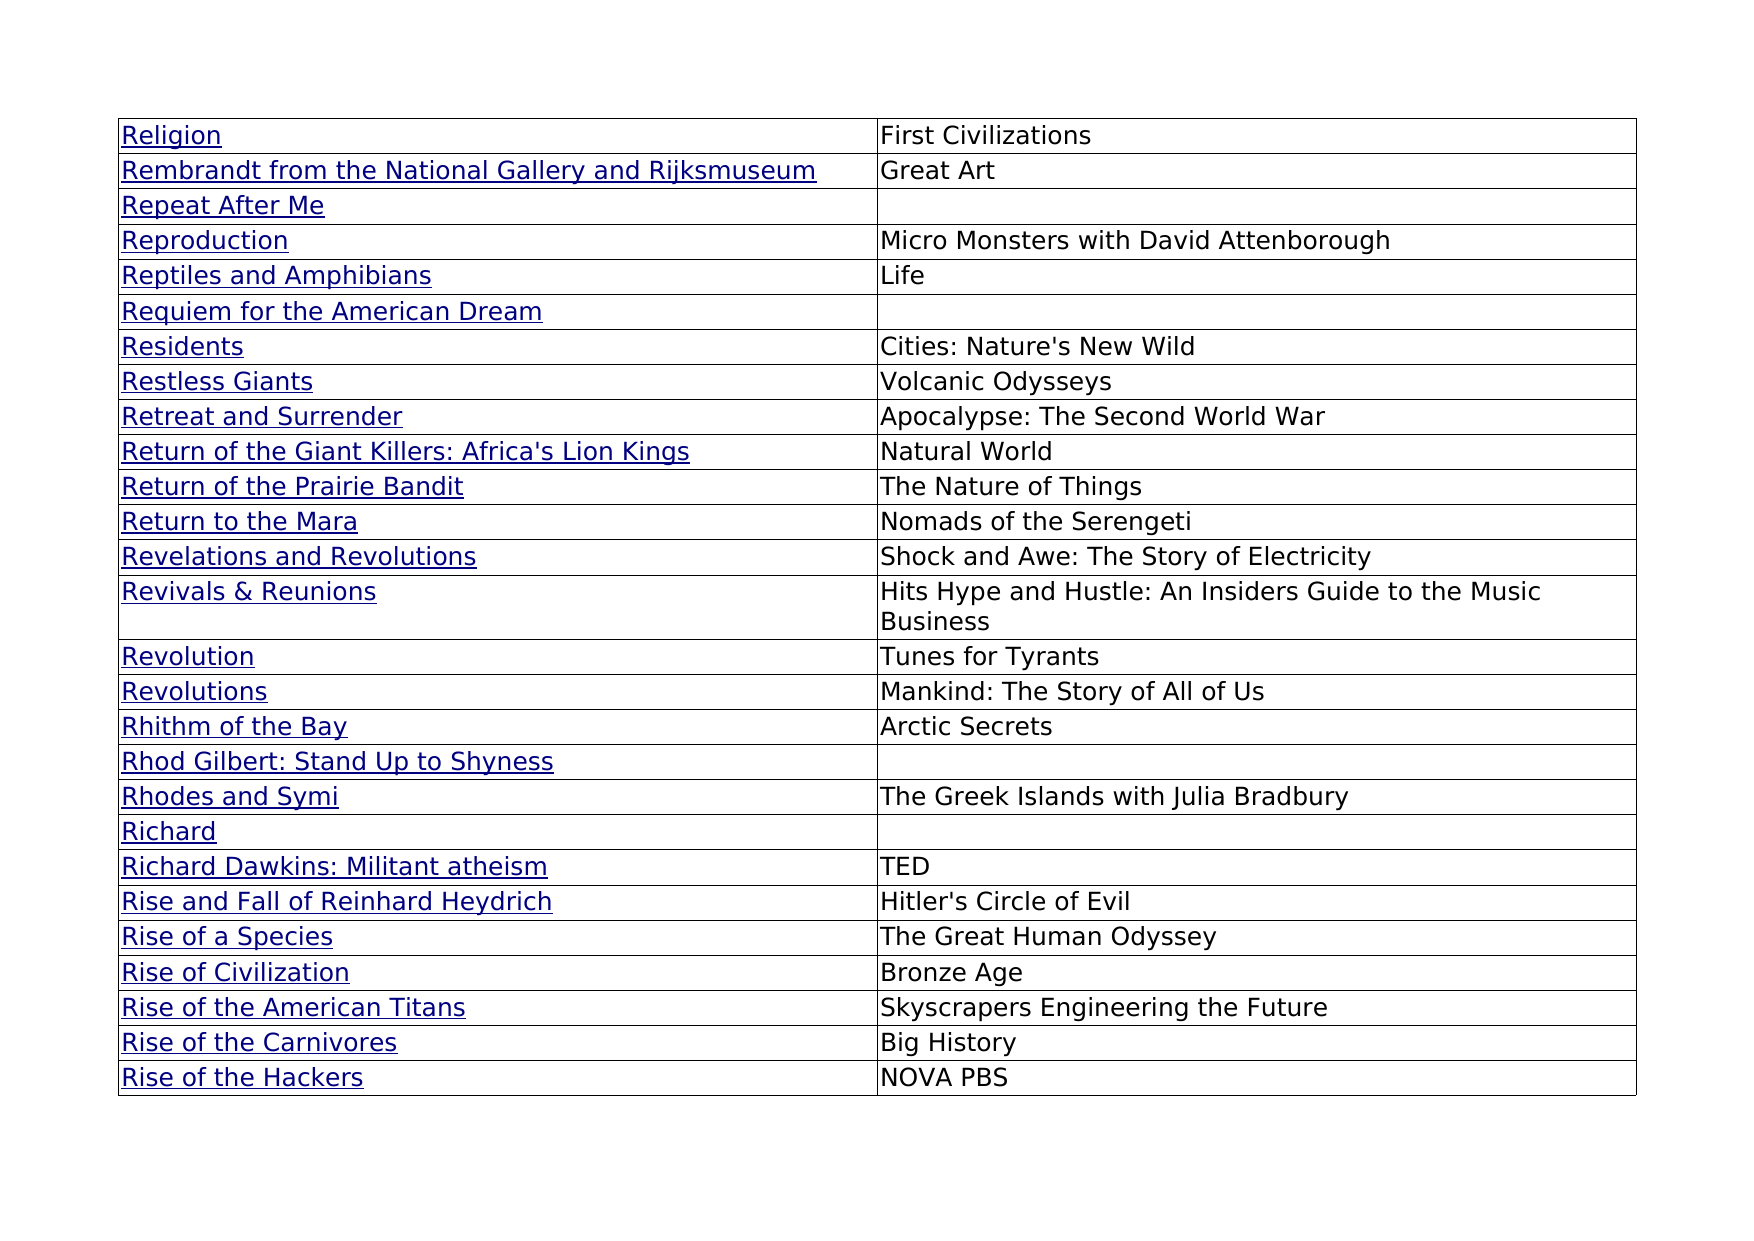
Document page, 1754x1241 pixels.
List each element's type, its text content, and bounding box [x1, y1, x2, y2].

table_cell Rise of a Species [119, 921, 877, 955]
table_cell Rise of the Hackers [119, 1061, 877, 1095]
table_cell Volcanic Odysseys [878, 365, 1636, 399]
table_cell Requiem for the American Dream [119, 295, 877, 329]
table_cell Rise of the American Titans [119, 991, 877, 1025]
table_cell Retreat and Surrender [119, 400, 877, 434]
table_cell Richard [119, 815, 877, 849]
table_cell Hits Hype and Hustle: An Insiders Guide to the Music Business [878, 576, 1636, 639]
table_cell Skyscrapers Engineering the Future [878, 991, 1636, 1025]
table_cell Rise of Civilization [119, 956, 877, 990]
table_cell TED [878, 850, 1636, 884]
table_cell Natural World [878, 435, 1636, 469]
table_cell [878, 815, 1636, 849]
table_cell NOVA PBS [878, 1061, 1636, 1095]
table_cell Revelations and Revolutions [119, 540, 877, 574]
table_cell Return to the Mara [119, 505, 877, 539]
table_cell First Civilizations [878, 119, 1636, 153]
table_cell Return of the Giant Killers: Africa's Lion Kings [119, 435, 877, 469]
table_cell Cities: Nature's New Wild [878, 330, 1636, 364]
table_cell Rembrandt from the National Gallery and Rijksmuseum [119, 154, 877, 188]
table_cell Bronze Age [878, 956, 1636, 990]
table_cell Nomads of the Serengeti [878, 505, 1636, 539]
table_cell Return of the Prairie Bandit [119, 470, 877, 504]
table_cell Arctic Secrets [878, 710, 1636, 744]
table_cell Great Art [878, 154, 1636, 188]
table_cell The Nature of Things [878, 470, 1636, 504]
table_cell Reptiles and Amphibians [119, 260, 877, 294]
table_cell Rhod Gilbert: Stand Up to Shyness [119, 745, 877, 779]
table_cell [878, 745, 1636, 779]
table_cell Shock and Awe: The Story of Electricity [878, 540, 1636, 574]
table_cell Repeat After Me [119, 189, 877, 223]
table_cell Richard Dawkins: Militant atheism [119, 850, 877, 884]
table_cell [878, 295, 1636, 329]
table_cell Apocalypse: The Second World War [878, 400, 1636, 434]
table_cell Life [878, 260, 1636, 294]
table_cell Big History [878, 1026, 1636, 1060]
table_cell Revolutions [119, 675, 877, 709]
table_cell The Great Human Odyssey [878, 921, 1636, 955]
table_cell Rise and Fall of Reinhard Heydrich [119, 886, 877, 919]
table_cell Hitler's Circle of Evil [878, 886, 1636, 919]
table_cell Tunes for Tyrants [878, 640, 1636, 674]
table_cell Rise of the Carnivores [119, 1026, 877, 1060]
table_cell The Greek Islands with Julia Bradbury [878, 780, 1636, 814]
table_cell Reproduction [119, 225, 877, 258]
table_cell Rhithm of the Bay [119, 710, 877, 744]
table_cell [878, 189, 1636, 223]
table_cell Micro Monsters with David Attenborough [878, 225, 1636, 258]
table_cell Revivals & Reunions [119, 576, 877, 639]
table_cell Religion [119, 119, 877, 153]
table_cell Rhodes and Symi [119, 780, 877, 814]
table_cell Revolution [119, 640, 877, 674]
table_cell Mankind: The Story of All of Us [878, 675, 1636, 709]
table_cell Residents [119, 330, 877, 364]
table_cell Restless Giants [119, 365, 877, 399]
